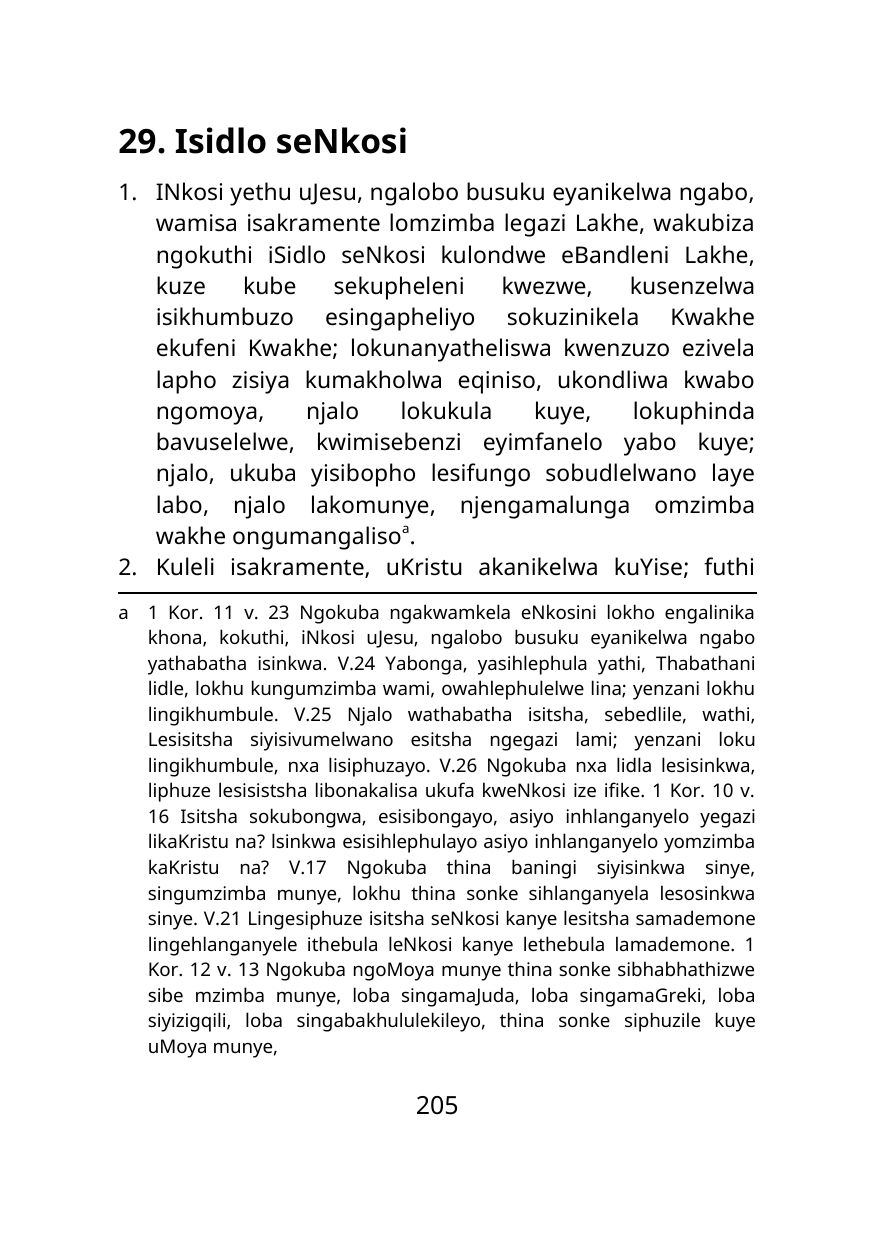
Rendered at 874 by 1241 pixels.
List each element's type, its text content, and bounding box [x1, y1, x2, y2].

list 1 Kor. 11 v. 23 Ngokuba ngakwamkela eNkosini lokho engalinika khona, kokuthi, iNkosi uJesu, ngalobo busuku eyanikelwa ngabo yathabatha isinkwa. V.24 Yabonga, yasihlephula yathi, Thabathani lidle, lokhu kungumzimba wami, owahlephulelwe lina; yenzani lokhu lingikhumbule. V.25 Njalo wathabatha isitsha, sebedlile, wathi, Lesisitsha siyisivumelwano esitsha ngegazi lami; yenzani loku lingikhumbule, nxa lisiphuzayo. V.26 Ngokuba nxa lidla lesisinkwa, liphuze lesisistsha libonakalisa ukufa kweNkosi ize ifike. 1 Kor. 10 v. 16 Isitsha sokubongwa, esisibongayo, asiyo inhlanganyelo yegazi likaKristu na? lsinkwa esisihlephulayo asiyo inhlanganyelo yomzimba kaKristu na? V.17 Ngokuba thina baningi siyisinkwa sinye, singumzimba munye, lokhu thina sonke sihlanganyela lesosinkwa sinye. V.21 Lingesiphuze isitsha seNkosi kanye lesitsha samademone lingehlanganyele ithebula leNkosi kanye lethebula lamademone. 1 Kor. 12 v. 13 Ngokuba ngoMoya munye thina sonke sibhabhathizwe sibe mzimba munye, loba singamaJuda, loba singamaGreki, loba siyizigqili, loba singabakhululekileyo, thina sonke siphuzile kuye uMoya munye, [118, 599, 756, 1058]
list Kuleli isakramente, uKristu akanikelwa kuYise; futhi [118, 551, 756, 582]
subtitle 29. Isidlo seNkosi [118, 118, 756, 164]
list INkosi yethu uJesu, ngalobo busuku eyanikelwa ngabo, wamisa isakramente lomzimba legazi Lakhe, wakubiza ngokuthi iSidlo seNkosi kulondwe eBandleni Lakhe, kuze kube sekupheleni kwezwe, kusenzelwa isikhumbuzo esingapheliyo sokuzinikela Kwakhe ekufeni Kwakhe; lokunanyatheliswa kwenzuzo ezivela lapho zisiya kumakholwa eqiniso, ukondliwa kwabo ngomoya, njalo lokukula kuye, lokuphinda bavuselelwe, kwimisebenzi eyimfanelo yabo kuye; njalo, ukuba yisibopho lesifungo sobudlelwano laye labo, njalo lakomunye, njengamalunga omzimba wakhe ongumangaliso. [118, 176, 756, 551]
